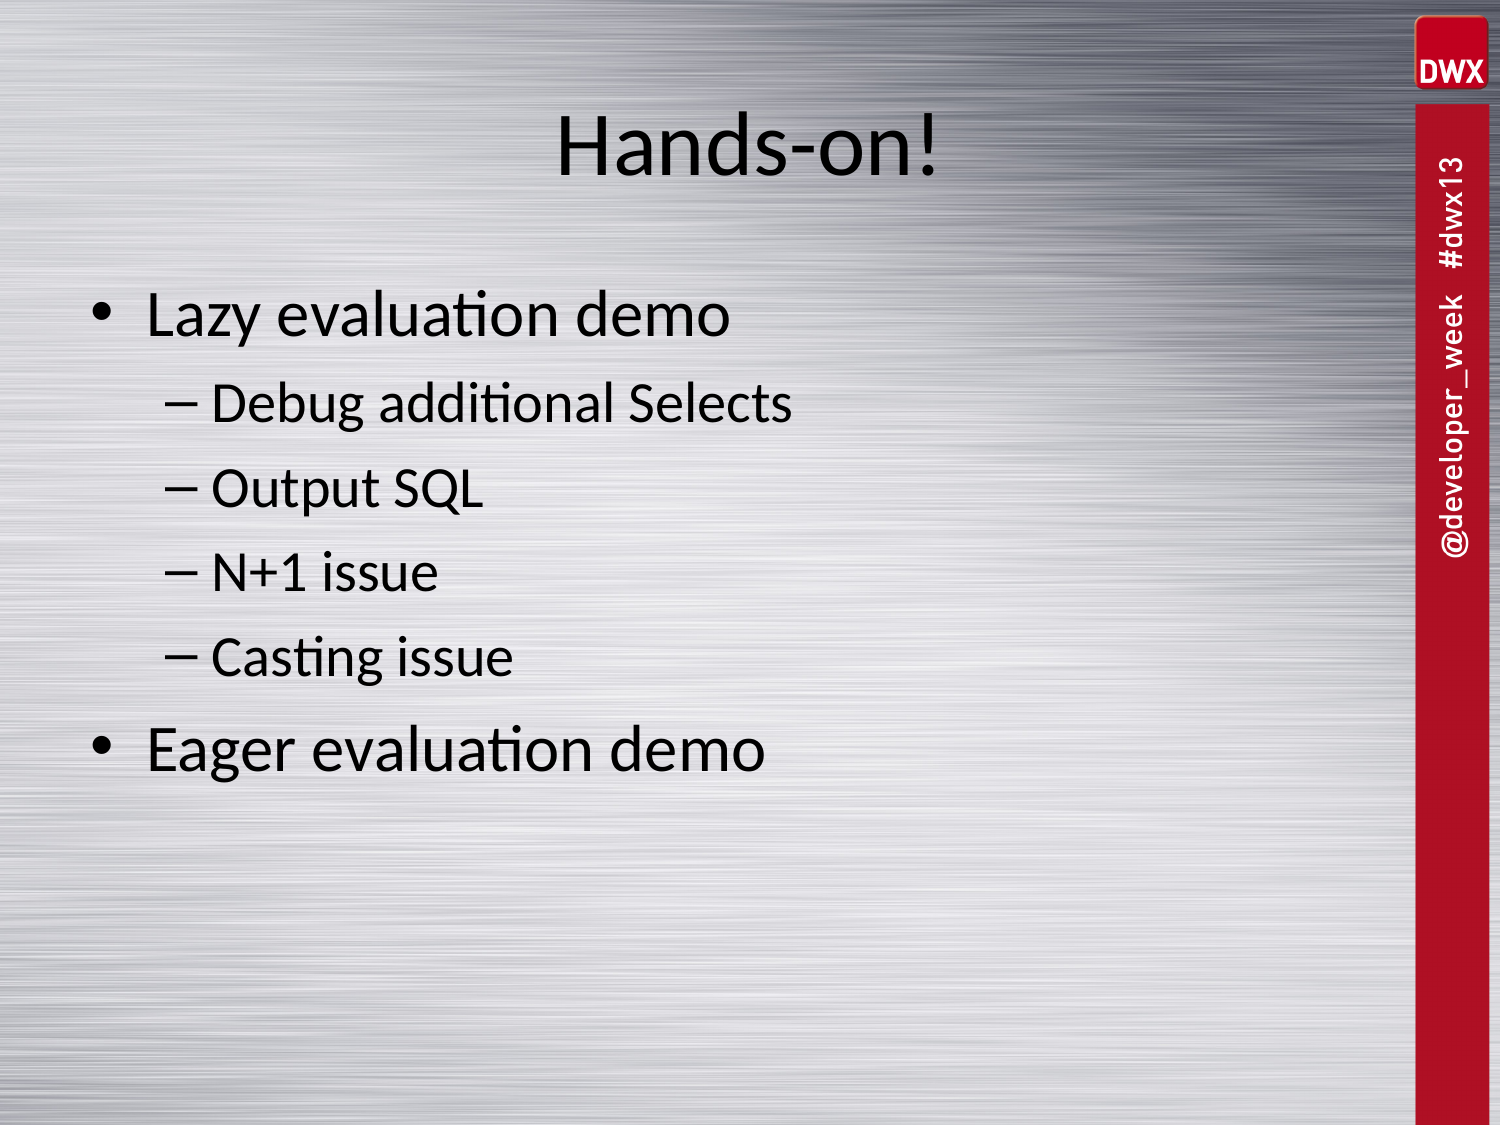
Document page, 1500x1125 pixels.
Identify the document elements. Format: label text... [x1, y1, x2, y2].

picture [0, 0, 1500, 1125]
list Lazy evaluation demo Debug additional Selects Output SQL N+1 issue Casting issue Eager evaluation demo [75, 262, 1426, 1006]
title Hands-on! [75, 45, 1426, 233]
